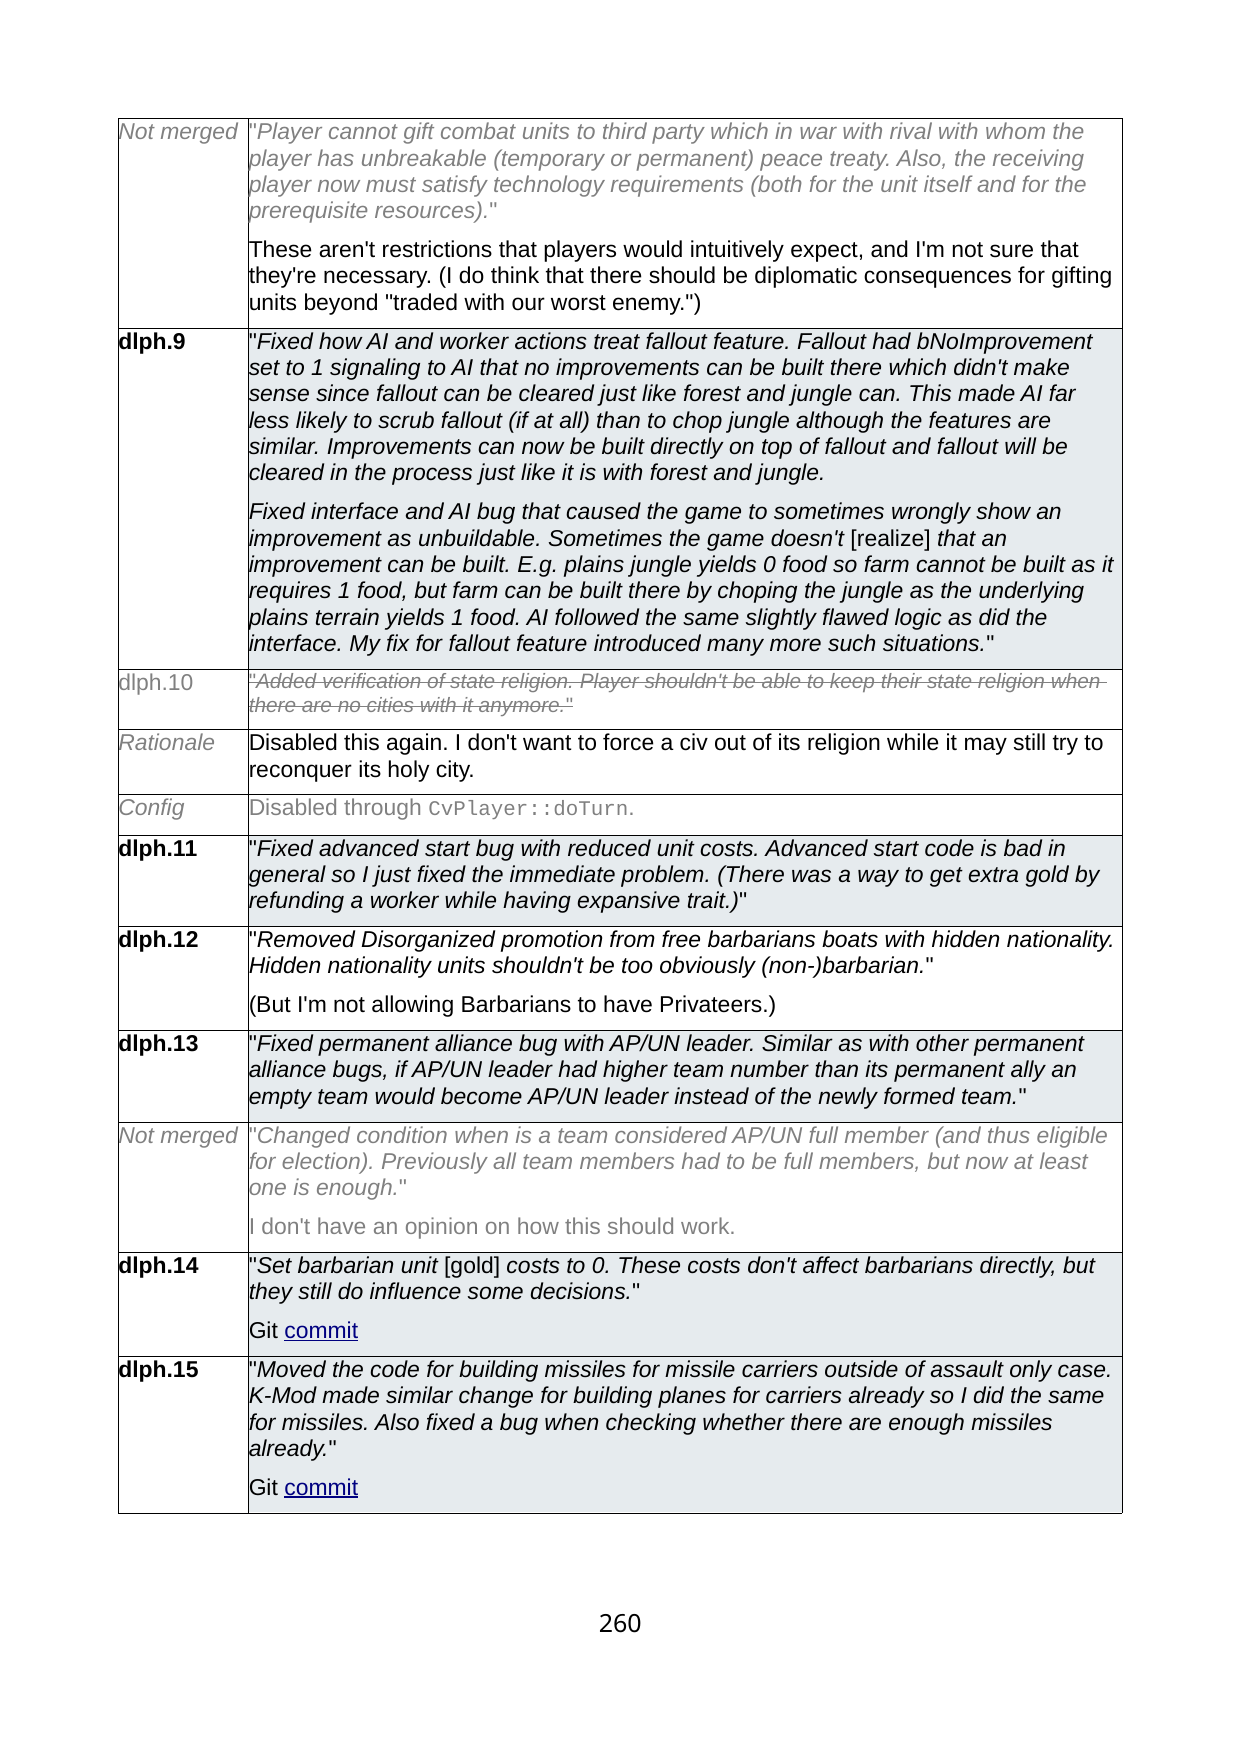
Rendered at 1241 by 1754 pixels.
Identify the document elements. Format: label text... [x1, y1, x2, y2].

table_cell Rationale [119, 730, 248, 794]
table_cell dlph.15 [119, 1357, 248, 1512]
table_cell "Player cannot gift combat units to third party which in war with rival with whom the player has unbreakable (temporary or permanent) peace treaty. Also, the receiving player now must satisfy technology requirements (both for the unit itself and for the prerequisite resources)." These aren't restrictions that players would intuitively expect, and I'm not sure that they're necessary. (I do think that there should be diplomatic consequences for gifting units beyond "traded with our worst enemy.") [249, 119, 1122, 327]
table_cell "Changed condition when is a team considered AP/UN full member (and thus eligible for election). Previously all team members had to be full members, but now at least one is enough." I don't have an opinion on how this should work. [249, 1123, 1122, 1252]
table_cell "Fixed how AI and worker actions treat fallout feature. Fallout had bNoImprovement set to 1 signaling to AI that no improvements can be built there which didn't make sense since fallout can be cleared just like forest and jungle can. This made AI far less likely to scrub fallout (if at all) than to chop jungle although the features are similar. Improvements can now be built directly on top of fallout and fallout will be cleared in the process just like it is with forest and jungle. Fixed interface and AI bug that caused the game to sometimes wrongly show an improvement as unbuildable. Sometimes the game doesn't [realize] that an improvement can be built. E.g. plains jungle yields 0 food so farm cannot be built as it requires 1 food, but farm can be built there by choping the jungle as the underlying plains terrain yields 1 food. AI followed the same slightly flawed logic as did the interface. My fix for fallout feature introduced many more such situations." [249, 329, 1122, 669]
table_cell dlph.12 [119, 927, 248, 1030]
table_cell Disabled this again. I don't want to force a civ out of its religion while it may still try to reconquer its holy city. [249, 730, 1122, 794]
table_cell dlph.13 [119, 1031, 248, 1122]
table_cell dlph.9 [119, 329, 248, 669]
table_cell "Fixed advanced start bug with reduced unit costs. Advanced start code is bad in general so I just fixed the immediate problem. (There was a way to get extra gold by refunding a worker while having expansive trait.)" [249, 836, 1122, 926]
table_cell Not merged [119, 1123, 248, 1252]
table_cell Not merged [119, 119, 248, 327]
table_cell "Fixed permanent alliance bug with AP/UN leader. Similar as with other permanent alliance bugs, if AP/UN leader had higher team number than its permanent ally an empty team would become AP/UN leader instead of the newly formed team." [249, 1031, 1122, 1122]
table_cell "Set barbarian unit [gold] costs to 0. These costs don't affect barbarians directly, but they still do influence some decisions." Git commit [249, 1253, 1122, 1356]
table_cell Disabled through CvPlayer::doTurn. [249, 795, 1122, 834]
table_cell "Removed Disorganized promotion from free barbarians boats with hidden nationality. Hidden nationality units shouldn't be too obviously (non-)barbarian." (But I'm not allowing Barbarians to have Privateers.) [249, 927, 1122, 1030]
table_cell "Added verification of state religion. Player shouldn't be able to keep their state religion when there are no cities with it anymore." [249, 670, 1122, 729]
table_cell dlph.11 [119, 836, 248, 926]
table_cell dlph.14 [119, 1253, 248, 1356]
table_cell Config [119, 795, 248, 834]
table_cell dlph.10 [119, 670, 248, 729]
table_cell "Moved the code for building missiles for missile carriers outside of assault only case. K-Mod made similar change for building planes for carriers already so I did the same for missiles. Also fixed a bug when checking whether there are enough missiles already." Git commit [249, 1357, 1122, 1512]
